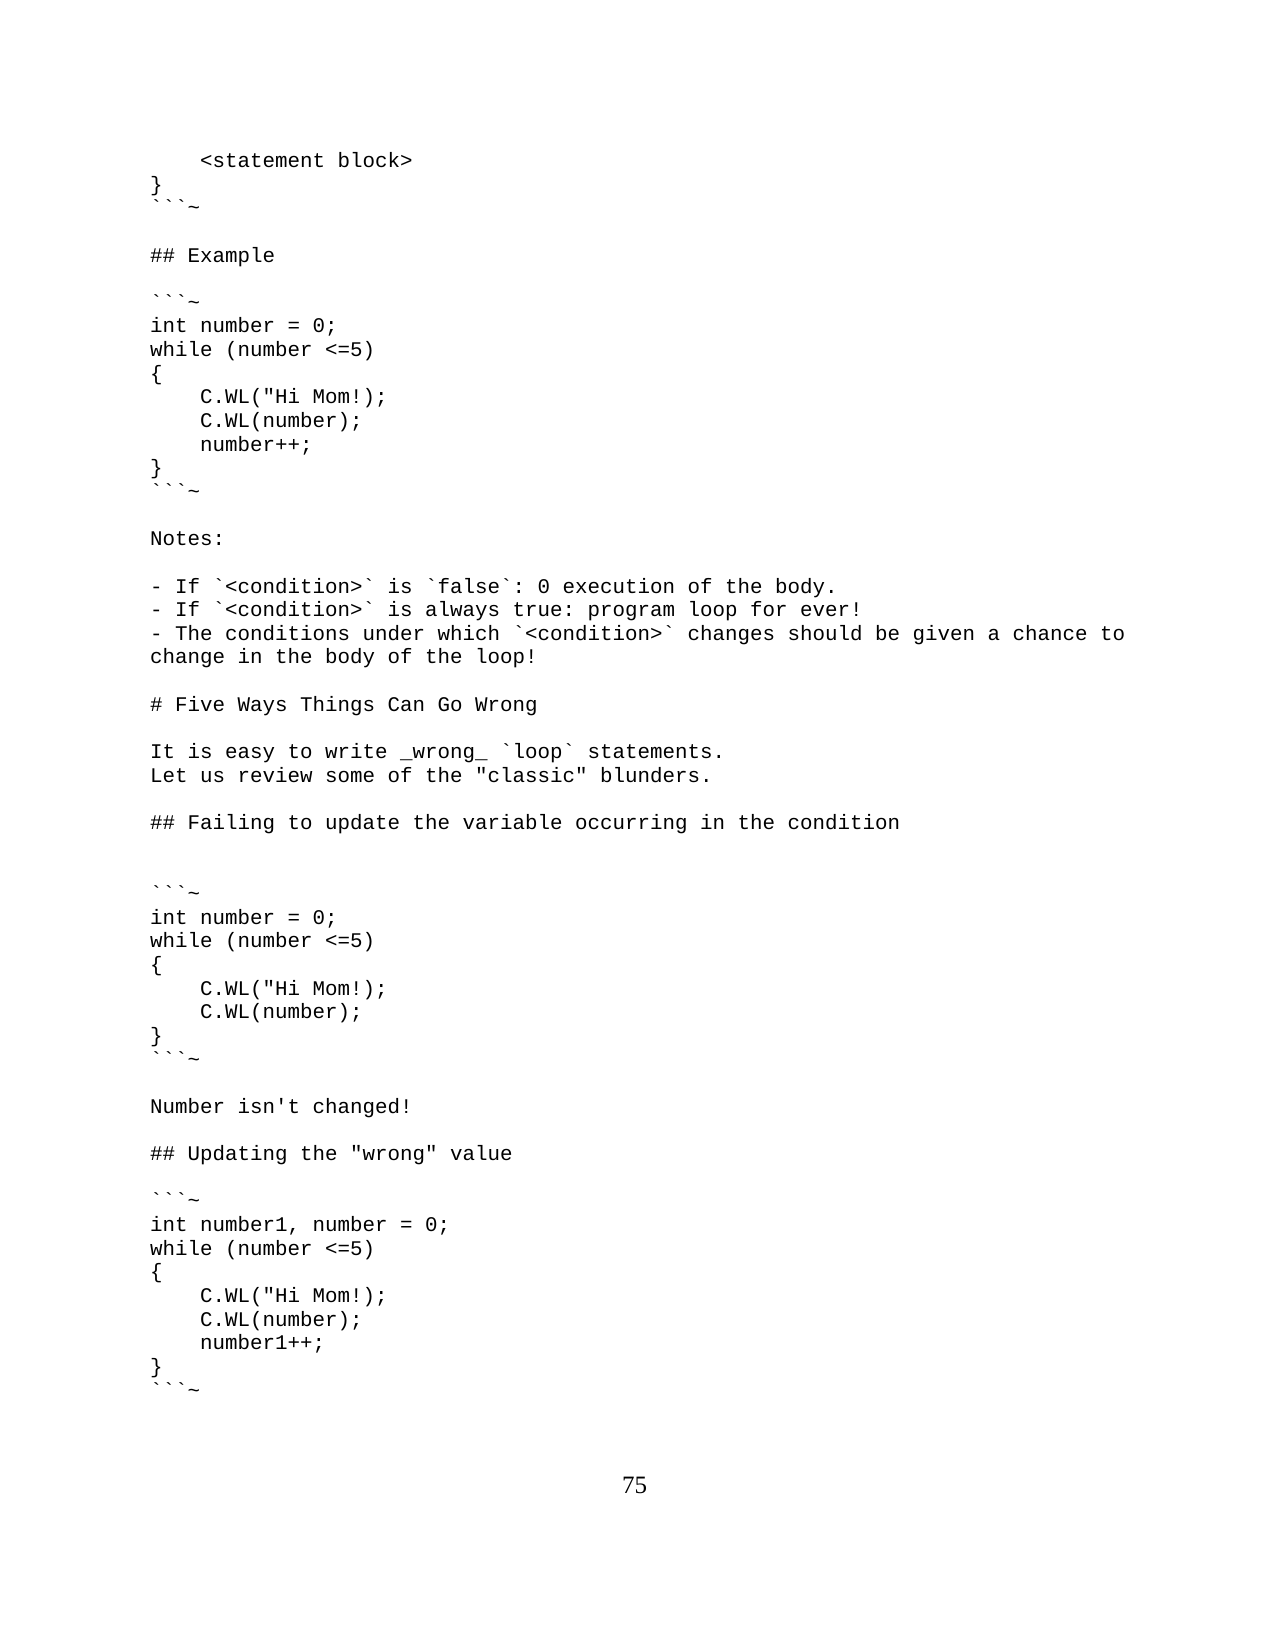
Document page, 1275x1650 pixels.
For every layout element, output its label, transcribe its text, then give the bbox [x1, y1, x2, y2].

text { [150, 363, 1125, 386]
text C.WL("Hi Mom!); [150, 978, 1125, 1001]
text Notes: [150, 528, 1125, 552]
text ```~ [150, 1190, 1125, 1214]
text - If `<condition>` is `false`: 0 execution of the body. [150, 576, 1125, 599]
text ```~ [150, 292, 1125, 316]
text ```~ [150, 1048, 1125, 1072]
text } [150, 1025, 1125, 1048]
text while (number <=5) [150, 339, 1125, 363]
text { [150, 954, 1125, 978]
text int number = 0; [150, 907, 1125, 930]
text C.WL("Hi Mom!); [150, 1285, 1125, 1309]
text # Five Ways Things Can Go Wrong [150, 694, 1125, 717]
text while (number <=5) [150, 930, 1125, 954]
text number1++; [150, 1332, 1125, 1356]
text ## Updating the "wrong" value [150, 1143, 1125, 1167]
text int number1, number = 0; [150, 1214, 1125, 1238]
text int number = 0; [150, 316, 1125, 339]
text } [150, 174, 1125, 197]
text number++; [150, 434, 1125, 457]
text C.WL(number); [150, 1001, 1125, 1025]
text Let us review some of the "classic" blunders. [150, 765, 1125, 788]
text ```~ [150, 1379, 1125, 1403]
text { [150, 1261, 1125, 1285]
text ## Example [150, 244, 1125, 268]
text while (number <=5) [150, 1238, 1125, 1261]
text } [150, 457, 1125, 481]
text C.WL("Hi Mom!); [150, 386, 1125, 410]
text ```~ [150, 197, 1125, 221]
text ## Failing to update the variable occurring in the condition [150, 812, 1125, 836]
text - The conditions under which `<condition>` changes should be given a chance to change in the body of the loop! [150, 623, 1125, 670]
text <statement block> [150, 150, 1125, 174]
text } [150, 1356, 1125, 1379]
text C.WL(number); [150, 410, 1125, 434]
text ```~ [150, 481, 1125, 505]
text Number isn't changed! [150, 1096, 1125, 1119]
text ```~ [150, 883, 1125, 907]
text It is easy to write _wrong_ `loop` statements. [150, 741, 1125, 765]
text - If `<condition>` is always true: program loop for ever! [150, 599, 1125, 623]
text C.WL(number); [150, 1309, 1125, 1332]
